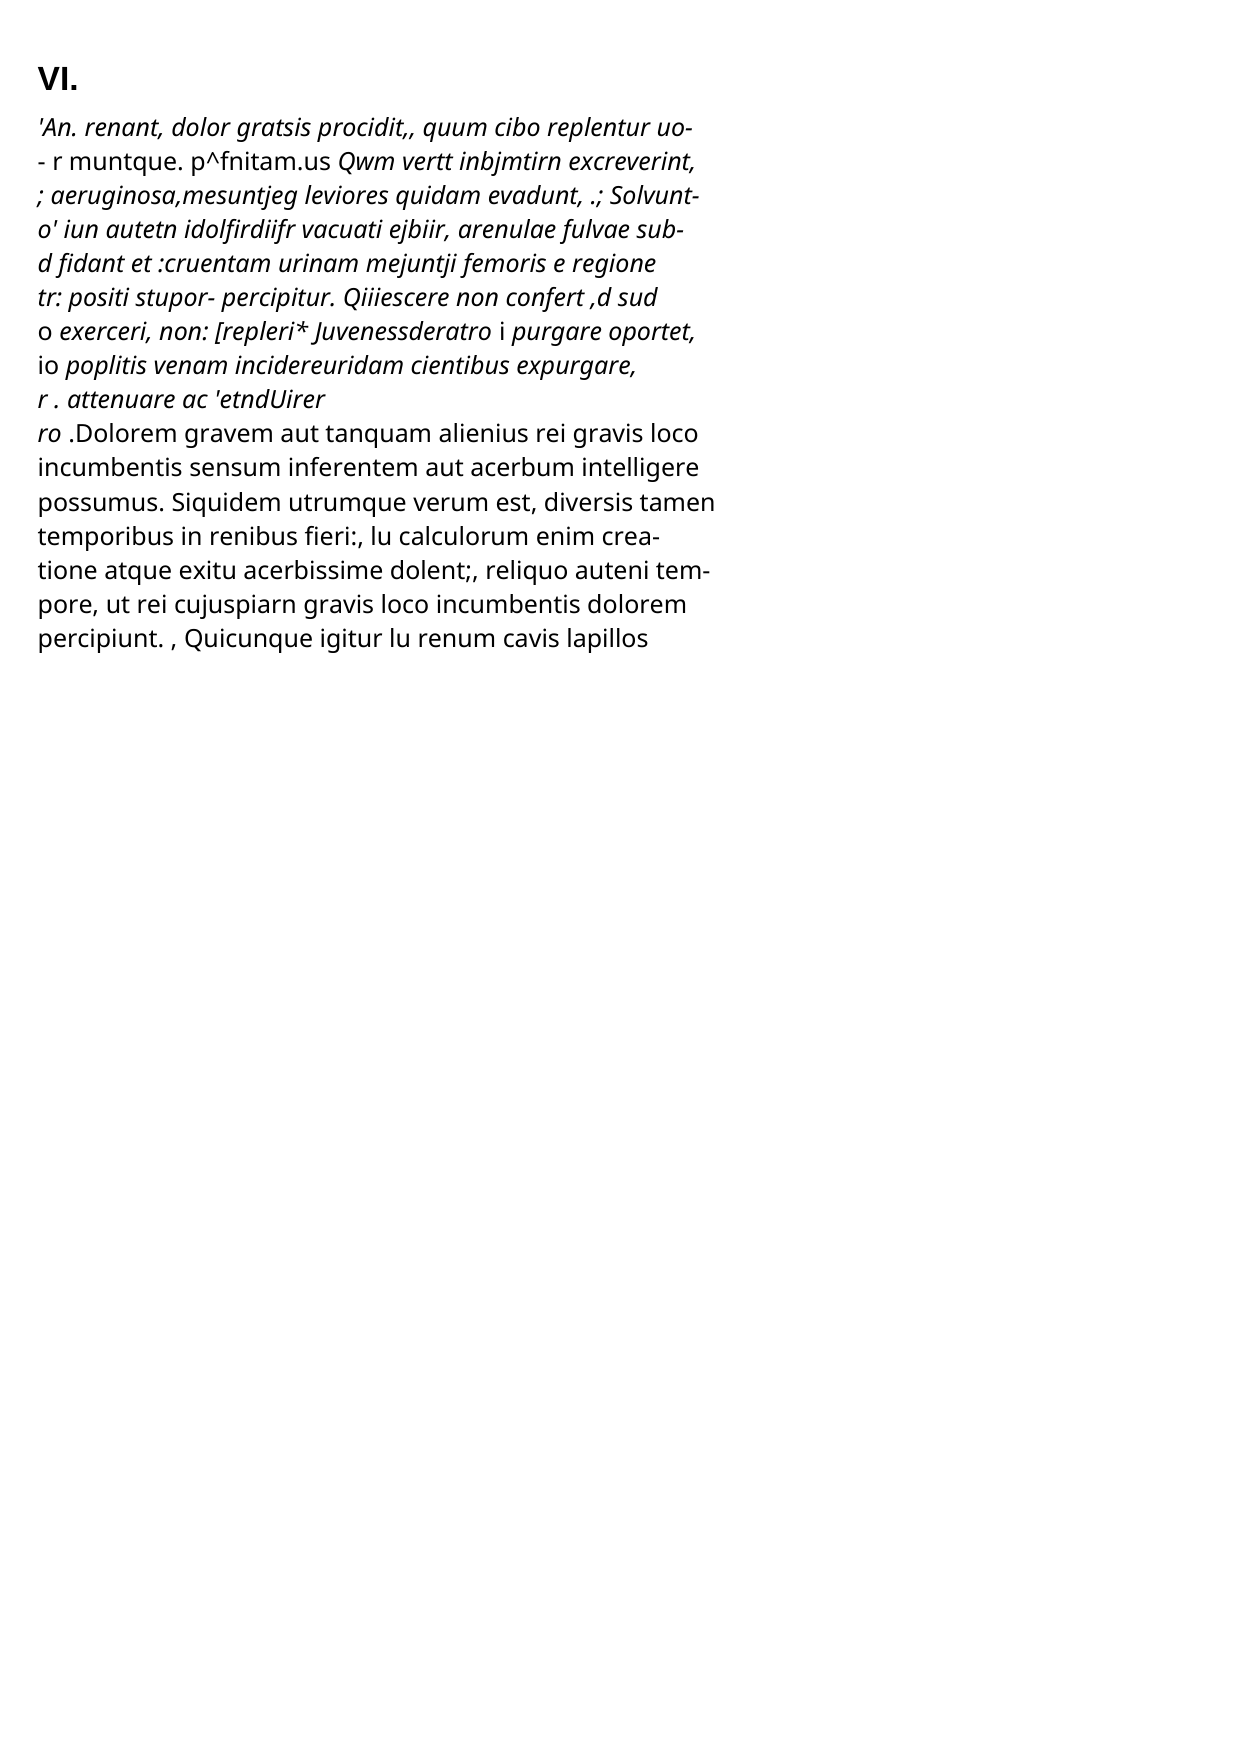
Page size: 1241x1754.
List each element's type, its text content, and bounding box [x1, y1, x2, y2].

text 'An. renant, dolor gratsis procidit,, quum cibo replentur uo- - r muntque. p^fnitam.us Qwm vertt inbjmtirn excreverint, ; aeruginosa,mesuntjeg leviores quidam evadunt, .; Solvunt- o' iun autetn idolfirdiifr vacuati ejbiir, arenulae fulvae sub- d fidant et :cruentam urinam mejuntji femoris e regione tr: positi stupor- percipitur. Qiiiescere non confert ,d sud o exerceri, non: [repleri* Juvenessderatro i purgare oportet, io poplitis venam incidereuridam cientibus expurgare, r . attenuare ac 'etndUirer [37, 109, 1203, 416]
text ro .Dolorem gravem aut tanquam alienius rei gravis loco incumbentis sensum inferentem aut acerbum intelligere possumus. Siquidem utrumque verum est, diversis tamen temporibus in renibus fieri:, lu calculorum enim crea- tione atque exitu acerbissime dolent;, reliquo auteni tem- pore, ut rei cujuspiarn gravis loco incumbentis dolorem percipiunt. , Quicunque igitur lu renum cavis lapillos [37, 416, 1203, 654]
subtitle VI. [37, 58, 1203, 97]
